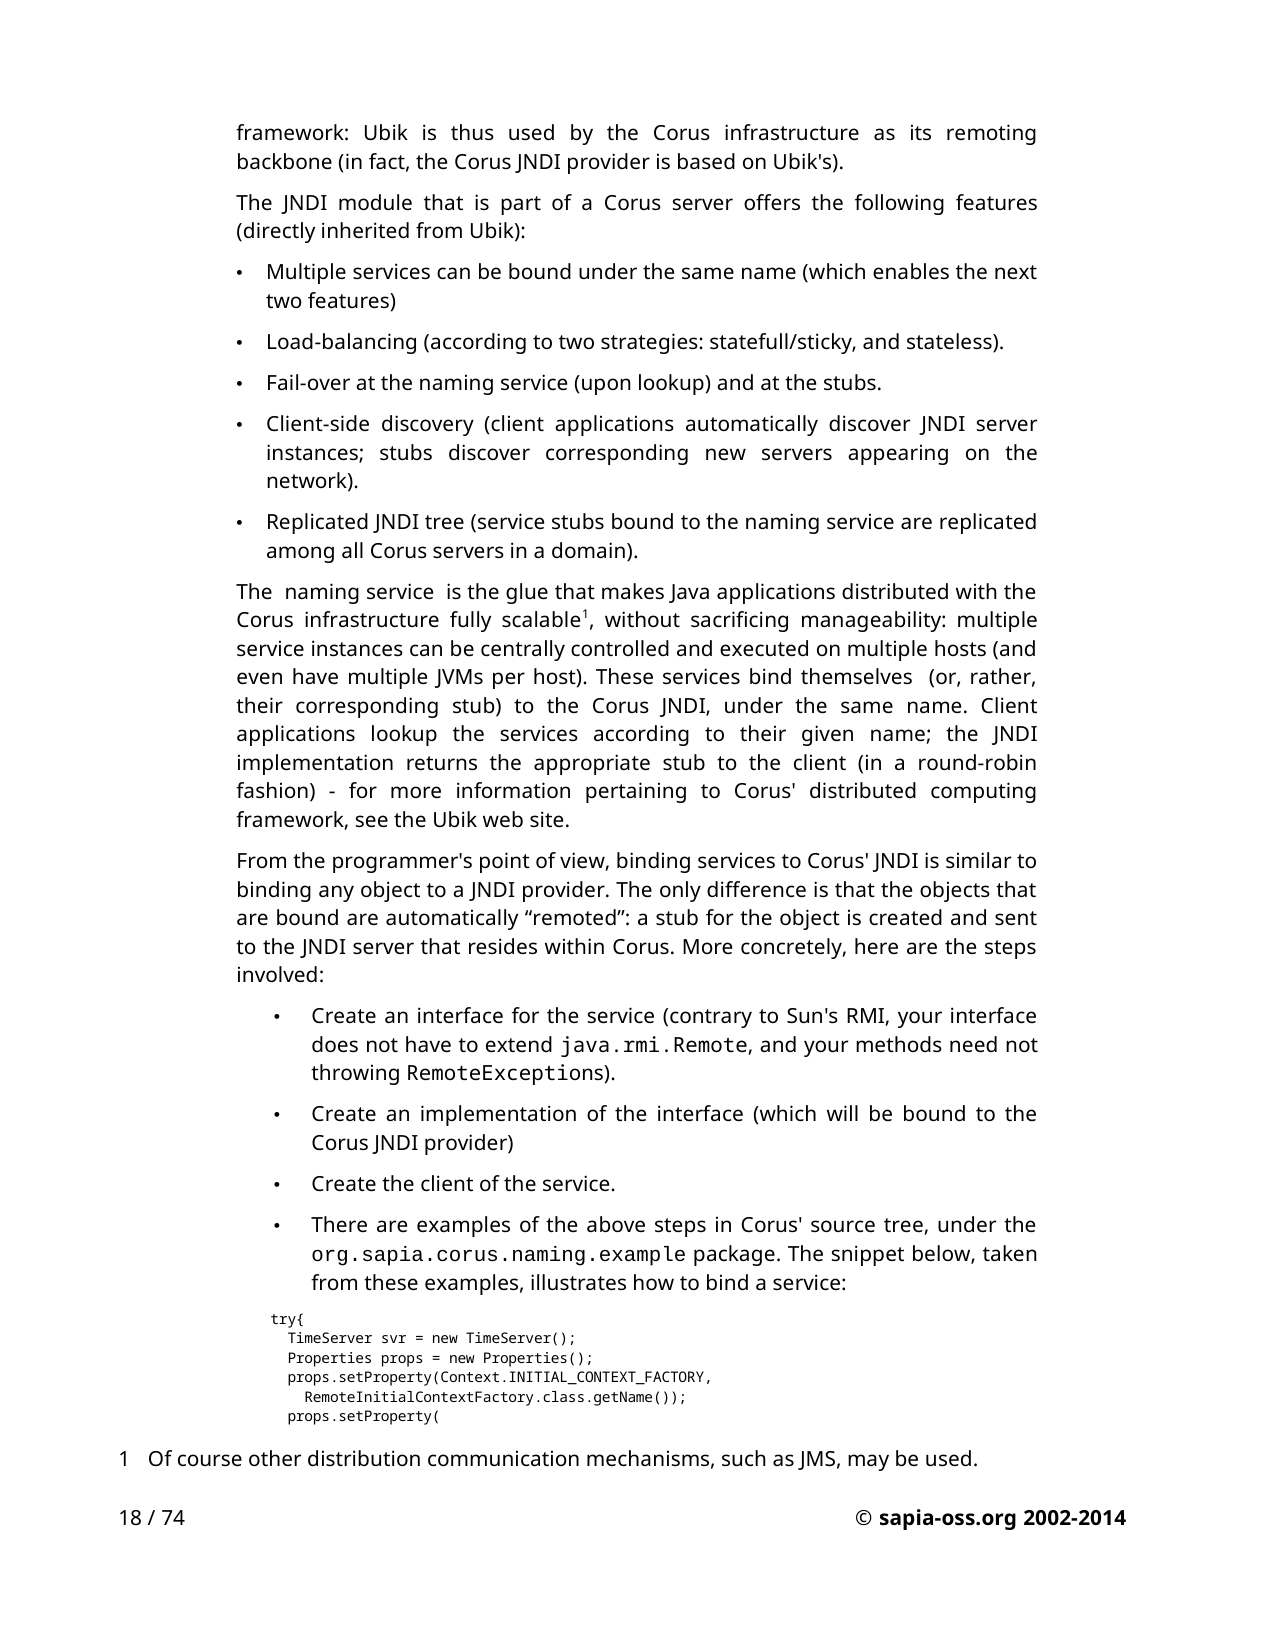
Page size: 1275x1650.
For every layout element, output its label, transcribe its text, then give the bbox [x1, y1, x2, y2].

text TimeServer svr = new TimeServer(); [236, 1328, 1039, 1347]
text framework: Ubik is thus used by the Corus infrastructure as its remoting backbone (in fact, the Corus JNDI provider is based on Ubik's). [236, 118, 1039, 175]
text Of course other distribution communication mechanisms, such as JMS, may be used. [118, 1444, 1157, 1473]
text try{ [236, 1308, 1039, 1328]
text From the programmer's point of view, binding services to Corus' JNDI is similar to binding any object to a JNDI provider. The only difference is that the objects that are bound are automatically “remoted”: a stub for the object is created and sent to the JNDI server that resides within Corus. More concretely, here are the steps involved: [236, 846, 1039, 989]
list Fail-over at the naming service (upon lookup) and at the stubs. [236, 368, 1039, 396]
list There are examples of the above steps in Corus' source tree, under the org.sapia.corus.naming.example package. The snippet below, taken from these examples, illustrates how to bind a service: [274, 1210, 1039, 1296]
text The naming service is the glue that makes Java applications distributed with the Corus infrastructure fully scalable, without sacrificing manageability: multiple service instances can be centrally controlled and executed on multiple hosts (and even have multiple JVMs per host). These services bind themselves (or, rather, their corresponding stub) to the Corus JNDI, under the same name. Client applications lookup the services according to their given name; the JNDI implementation returns the appropriate stub to the client (in a round-robin fashion) - for more information pertaining to Corus' distributed computing framework, see the Ubik web site. [236, 577, 1039, 833]
text props.setProperty( [236, 1406, 1039, 1425]
text props.setProperty(Context.INITIAL_CONTEXT_FACTORY, [236, 1367, 1039, 1386]
list Create the client of the service. [274, 1169, 1039, 1197]
list Create an interface for the service (contrary to Sun's RMI, your interface does not have to extend java.rmi.Remote, and your methods need not throwing RemoteExceptions). [274, 1001, 1039, 1087]
text The JNDI module that is part of a Corus server offers the following features (directly inherited from Ubik): [236, 188, 1039, 245]
text Properties props = new Properties(); [236, 1347, 1039, 1367]
list Create an implementation of the interface (which will be bound to the Corus JNDI provider) [274, 1099, 1039, 1156]
list Multiple services can be bound under the same name (which enables the next two features) [236, 257, 1039, 314]
text RemoteInitialContextFactory.class.getName()); [236, 1386, 1039, 1406]
list Client-side discovery (client applications automatically discover JNDI server instances; stubs discover corresponding new servers appearing on the network). [236, 409, 1039, 494]
list Load-balancing (according to two strategies: statefull/sticky, and stateless). [236, 327, 1039, 355]
list Replicated JNDI tree (service stubs bound to the naming service are replicated among all Corus servers in a domain). [236, 507, 1039, 564]
